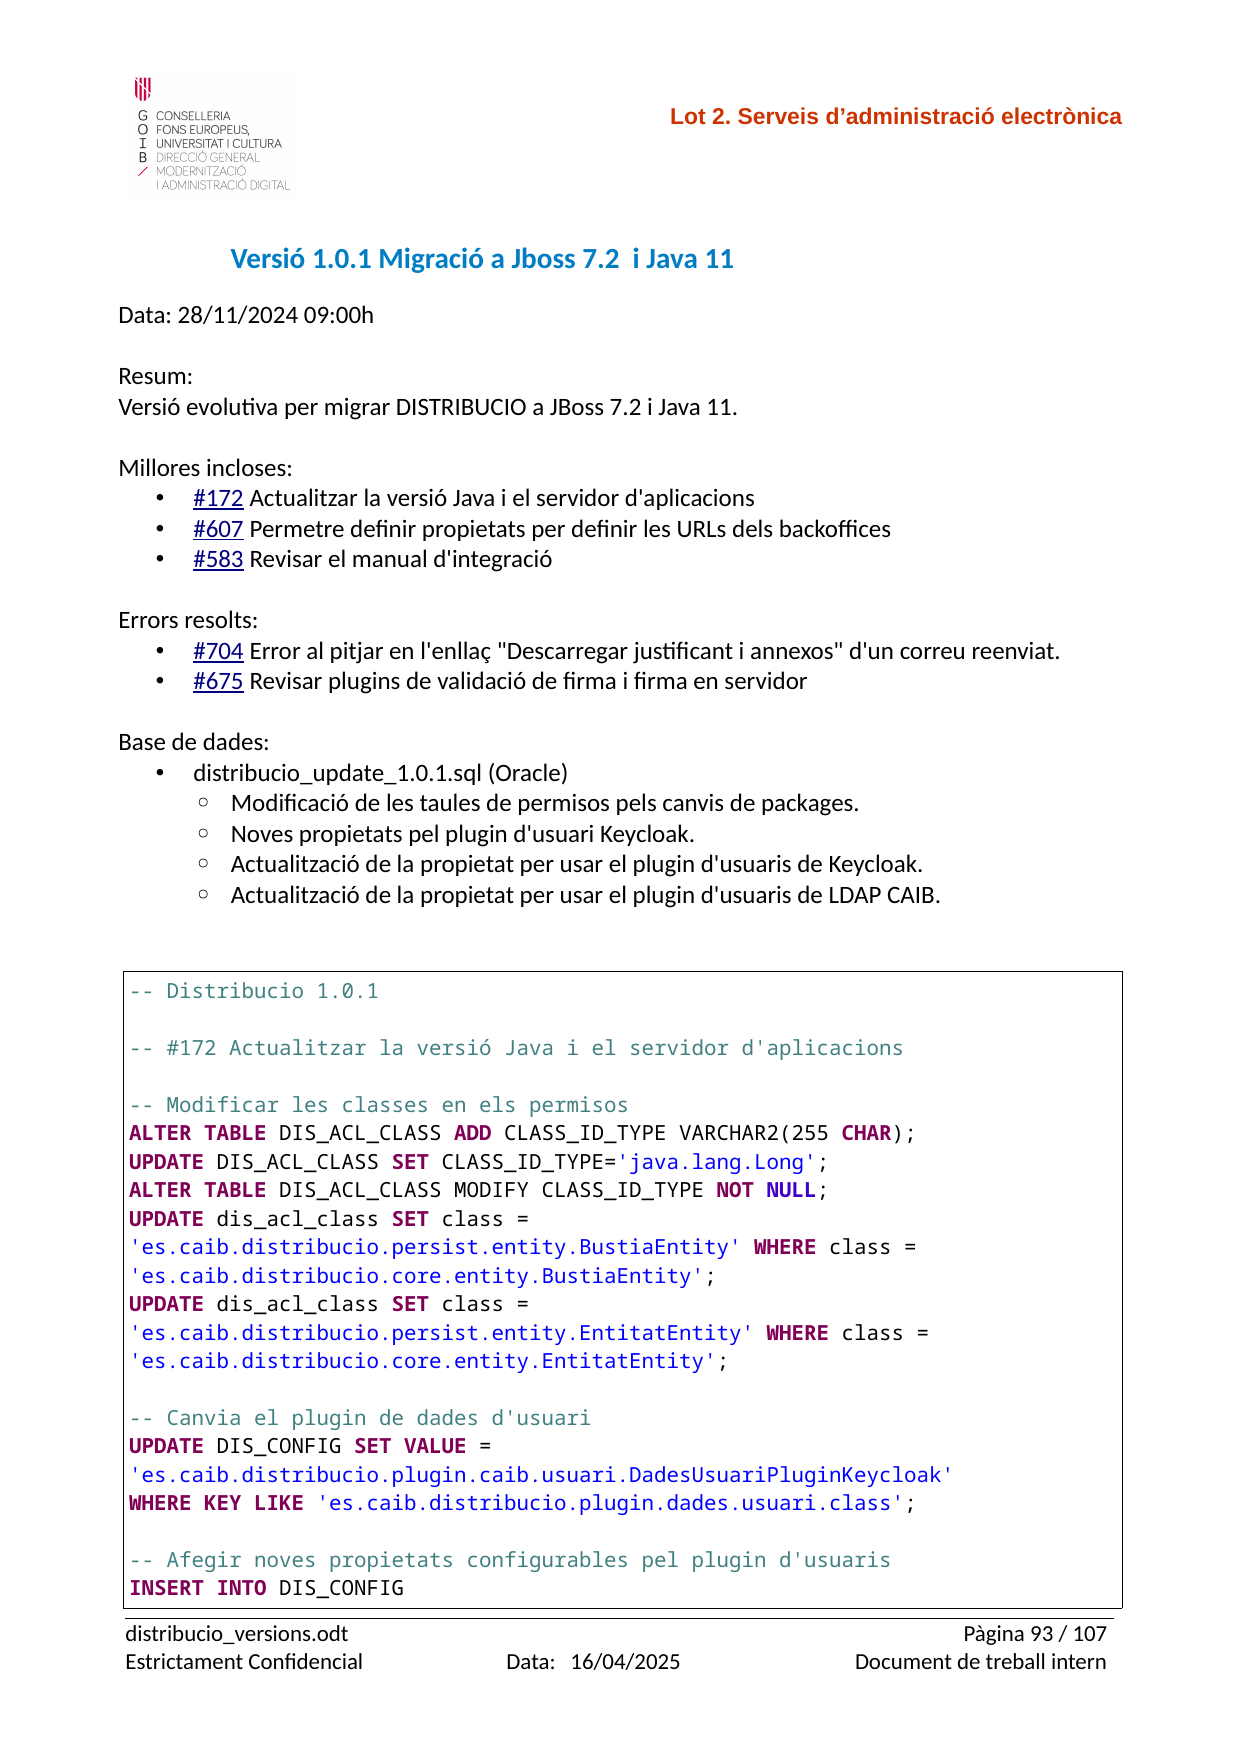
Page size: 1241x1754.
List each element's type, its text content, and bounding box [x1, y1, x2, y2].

list Noves propietats pel plugin d'usuari Keycloak. [193, 818, 1122, 848]
text Data: 28/11/2024 09:00h [118, 299, 1122, 329]
picture [126, 70, 299, 197]
list distribucio_update_1.0.1.sql (Oracle) [156, 757, 1122, 787]
list Modificació de les taules de permisos pels canvis de packages. [193, 787, 1122, 818]
list #583 Revisar el manual d'integració [156, 543, 1122, 574]
list #675 Revisar plugins de validació de firma i firma en servidor [156, 665, 1122, 696]
table_header -- Distribucio 1.0.1 -- #172 Actualitzar la versió Java i el servidor d'aplicacions -- Modificar les classes en els permisos ALTER TABLE DIS_ACL_CLASS ADD CLASS_ID_TYPE VARCHAR2(255 CHAR); UPDATE DIS_ACL_CLASS SET CLASS_ID_TYPE='java.lang.Long'; ALTER TABLE DIS_ACL_CLASS MODIFY CLASS_ID_TYPE NOT NULL; UPDATE dis_acl_class SET class = 'es.caib.distribucio.persist.entity.BustiaEntity' WHERE class = 'es.caib.distribucio.core.entity.BustiaEntity'; UPDATE dis_acl_class SET class = 'es.caib.distribucio.persist.entity.EntitatEntity' WHERE class = 'es.caib.distribucio.core.entity.EntitatEntity'; -- Canvia el plugin de dades d'usuari UPDATE DIS_CONFIG SET VALUE = 'es.caib.distribucio.plugin.caib.usuari.DadesUsuariPluginKeycloak' WHERE KEY LIKE 'es.caib.distribucio.plugin.dades.usuari.class'; -- Afegir noves propietats configurables pel plugin d'usuaris INSERT INTO DIS_CONFIG [124, 972, 1122, 1608]
subtitle Versió 1.0.1 Migració a Jboss 7.2 i Java 11 [153, 240, 1122, 275]
text Errors resolts: [118, 604, 1122, 635]
text Base de dades: [118, 726, 1122, 757]
list #607 Permetre definir propietats per definir les URLs dels backoffices [156, 513, 1122, 543]
text Millores incloses: [118, 452, 1122, 482]
list #704 Error al pitjar en l'enllaç "Descarregar justificant i annexos" d'un correu reenviat. [156, 635, 1122, 665]
list #172 Actualitzar la versió Java i el servidor d'aplicacions [156, 482, 1122, 513]
list Actualització de la propietat per usar el plugin d'usuaris de Keycloak. [193, 848, 1122, 879]
text Resum: [118, 360, 1122, 391]
text Versió evolutiva per migrar DISTRIBUCIO a JBoss 7.2 i Java 11. [118, 391, 1122, 421]
list Actualització de la propietat per usar el plugin d'usuaris de LDAP CAIB. [193, 879, 1122, 909]
